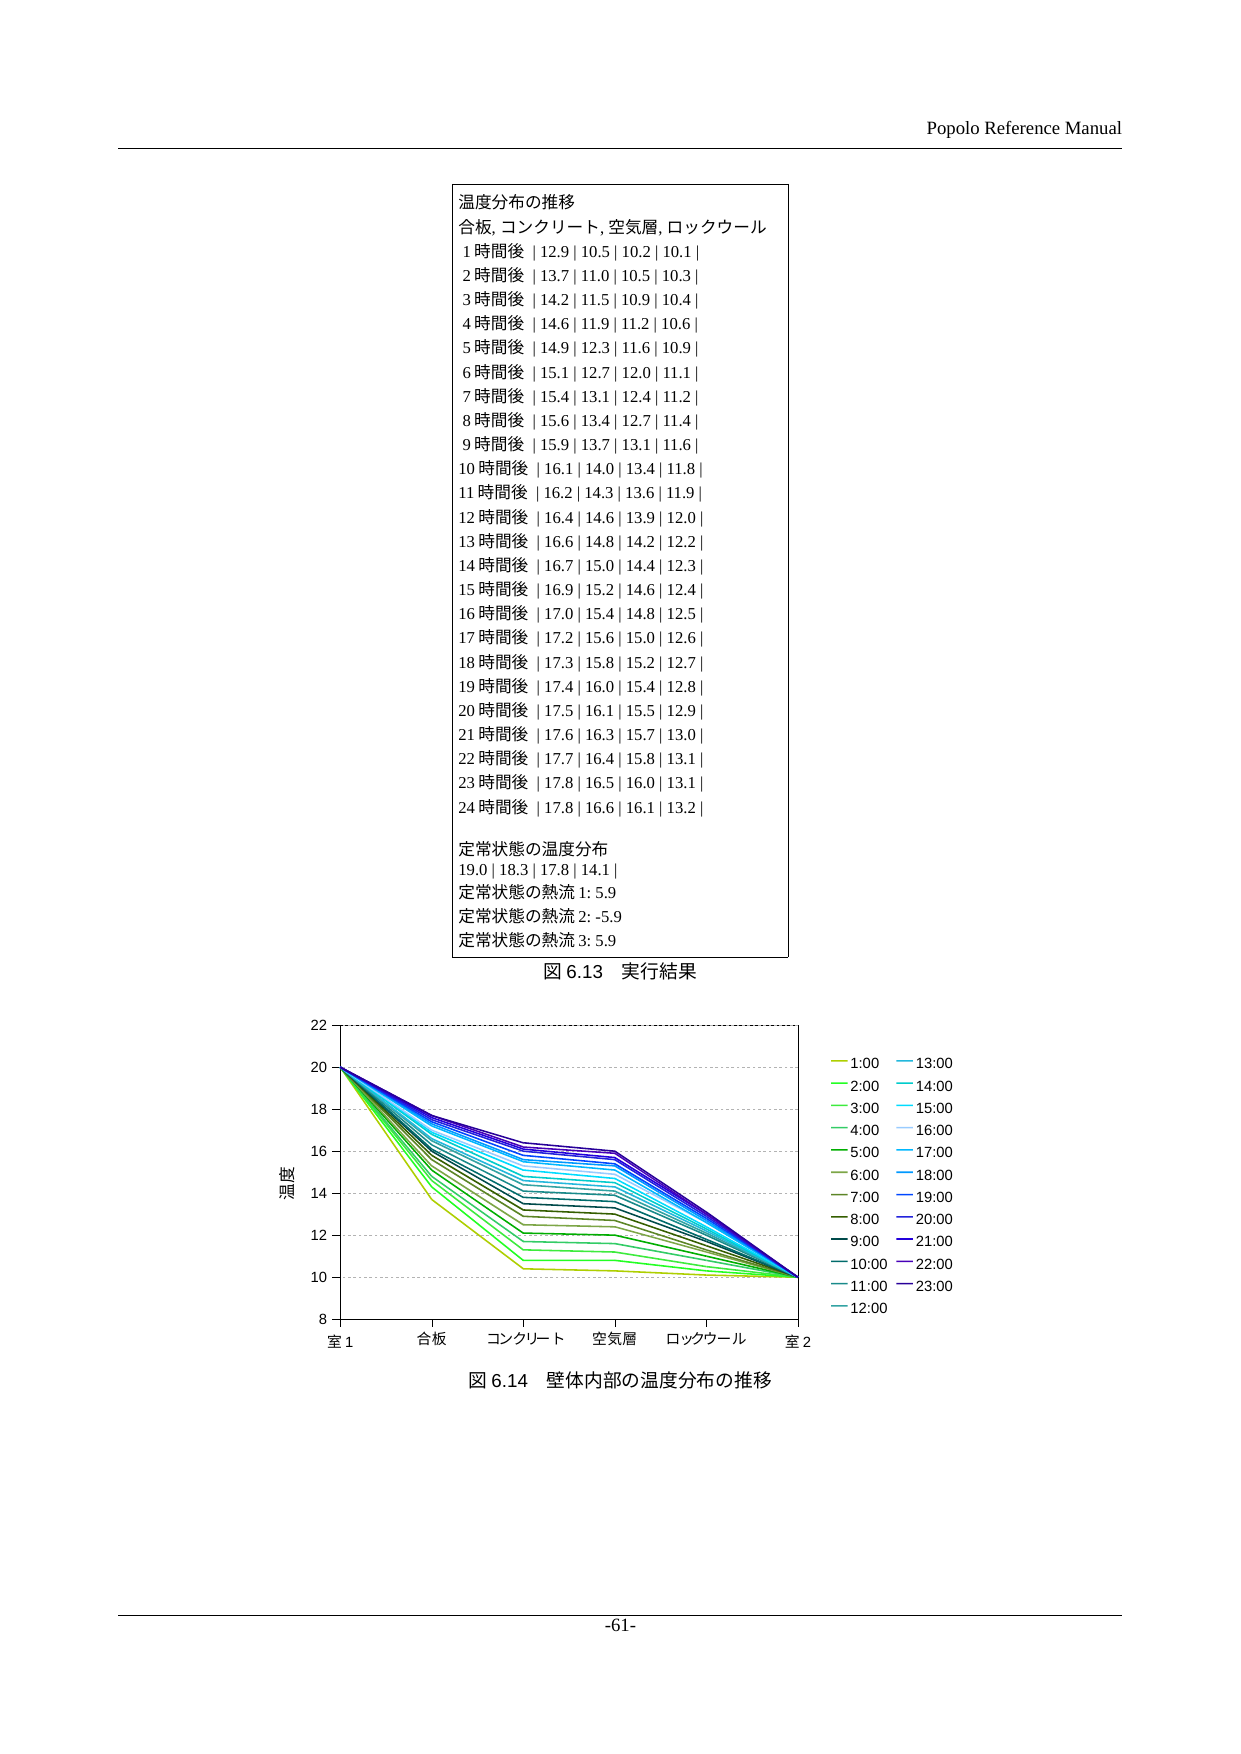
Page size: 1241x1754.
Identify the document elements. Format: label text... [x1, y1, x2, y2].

text 図6.13 実行結果 [118, 957, 1122, 984]
text 図6.14 壁体内部の温度分布の推移 [118, 1009, 1122, 1393]
table_header 温度分布の推移 合板, コンクリート, 空気層, ロックウール 1時間後 | 12.9 | 10.5 | 10.2 | 10.1 | 2時間後 | 13.7 | 11.0 | 10.5 | 10.3 | 3時間後 | 14.2 | 11.5 | 10.9 | 10.4 | 4時間後 | 14.6 | 11.9 | 11.2 | 10.6 | 5時間後 | 14.9 | 12.3 | 11.6 | 10.9 | 6時間後 | 15.1 | 12.7 | 12.0 | 11.1 | 7時間後 | 15.4 | 13.1 | 12.4 | 11.2 | 8時間後 | 15.6 | 13.4 | 12.7 | 11.4 | 9時間後 | 15.9 | 13.7 | 13.1 | 11.6 | 10時間後 | 16.1 | 14.0 | 13.4 | 11.8 | 11時間後 | 16.2 | 14.3 | 13.6 | 11.9 | 12時間後 | 16.4 | 14.6 | 13.9 | 12.0 | 13時間後 | 16.6 | 14.8 | 14.2 | 12.2 | 14時間後 | 16.7 | 15.0 | 14.4 | 12.3 | 15時間後 | 16.9 | 15.2 | 14.6 | 12.4 | 16時間後 | 17.0 | 15.4 | 14.8 | 12.5 | 17時間後 | 17.2 | 15.6 | 15.0 | 12.6 | 18時間後 | 17.3 | 15.8 | 15.2 | 12.7 | 19時間後 | 17.4 | 16.0 | 15.4 | 12.8 | 20時間後 | 17.5 | 16.1 | 15.5 | 12.9 | 21時間後 | 17.6 | 16.3 | 15.7 | 13.0 | 22時間後 | 17.7 | 16.4 | 15.8 | 13.1 | 23時間後 | 17.8 | 16.5 | 16.0 | 13.1 | 24時間後 | 17.8 | 16.6 | 16.1 | 13.2 | 定常状態の温度分布 19.0 | 18.3 | 17.8 | 14.1 | 定常状態の熱流1: 5.9 定常状態の熱流2: -5.9 定常状態の熱流3: 5.9 [453, 185, 788, 957]
